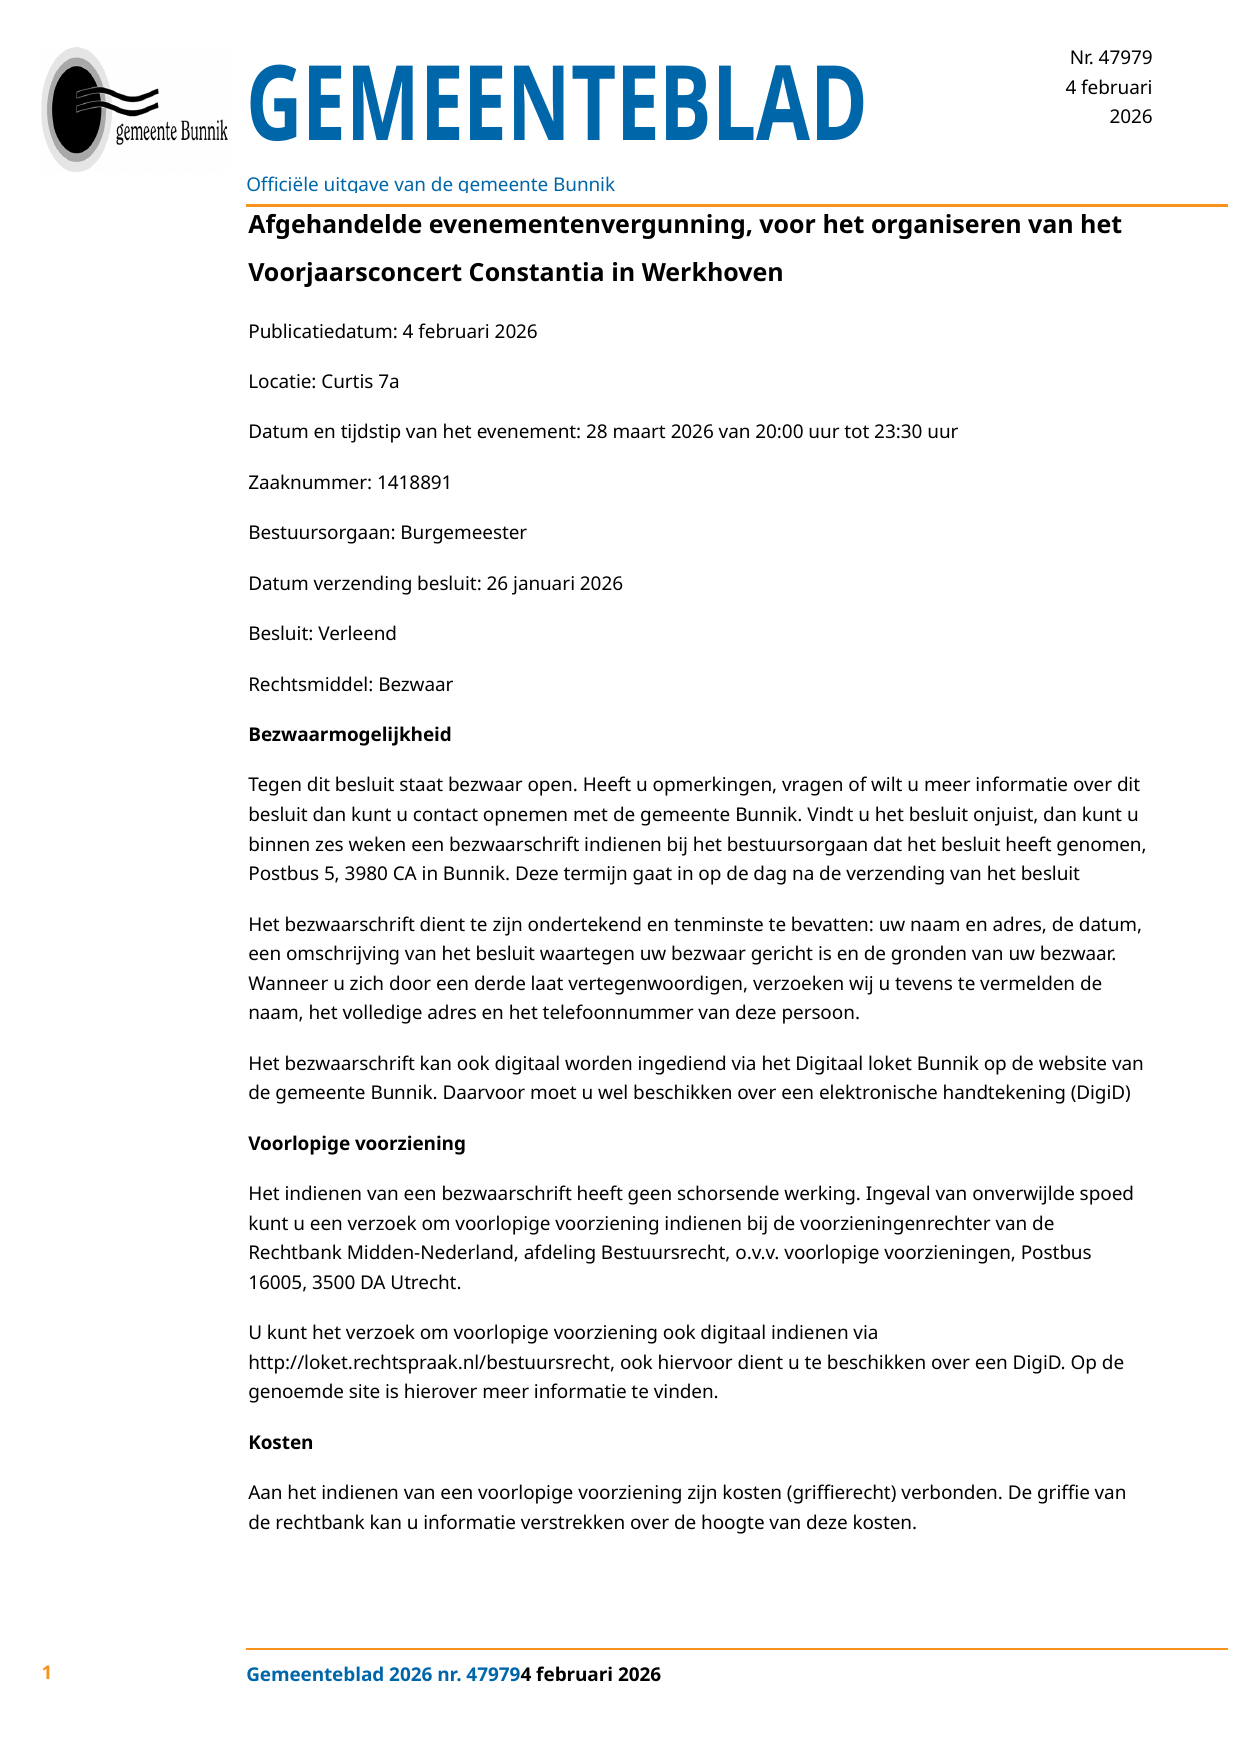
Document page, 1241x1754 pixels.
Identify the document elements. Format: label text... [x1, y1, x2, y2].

text Afgehandelde evenementenvergunning, voor het organiseren van het Voorjaarsconcert Constantia in Werkhoven [248, 207, 1152, 288]
text Bestuursorgaan: Burgemeester [248, 519, 1152, 545]
text Locatie: Curtis 7a [248, 368, 1152, 394]
text Zaaknummer: 1418891 [248, 469, 1152, 495]
text Rechtsmiddel: Bezwaar [248, 671, 1152, 697]
text Aan het indienen van een voorlopige voorziening zijn kosten (griffierecht) verbonden. De griffie van de rechtbank kan u informatie verstrekken over de hoogte van deze kosten. [248, 1479, 1152, 1535]
picture [41, 47, 231, 172]
text U kunt het verzoek om voorlopige voorziening ook digitaal indienen via http://loket.rechtspraak.nl/bestuursrecht, ook hiervoor dient u te beschikken over een DigiD. Op de genoemde site is hierover meer informatie te vinden. [248, 1319, 1152, 1404]
text Bezwaarmogelijkheid [248, 721, 1152, 747]
text Datum verzending besluit: 26 januari 2026 [248, 570, 1152, 596]
text Voorlopige voorziening [248, 1130, 1152, 1156]
text Datum en tijdstip van het evenement: 28 maart 2026 van 20:00 uur tot 23:30 uur [248, 419, 1152, 444]
text Kosten [248, 1429, 1152, 1455]
text Publicatiedatum: 4 februari 2026 [248, 318, 1152, 344]
text Tegen dit besluit staat bezwaar open. Heeft u opmerkingen, vragen of wilt u meer informatie over dit besluit dan kunt u contact opnemen met de gemeente Bunnik. Vindt u het besluit onjuist, dan kunt u binnen zes weken een bezwaarschrift indienen bij het bestuursorgaan dat het besluit heeft genomen, Postbus 5, 3980 CA in Bunnik. Deze termijn gaat in op de dag na de verzending van het besluit [248, 772, 1152, 886]
text Besluit: Verleend [248, 620, 1152, 646]
text Het indienen van een bezwaarschrift heeft geen schorsende werking. Ingeval van onverwijlde spoed kunt u een verzoek om voorlopige voorziening indienen bij de voorzieningenrechter van de Rechtbank Midden-Nederland, afdeling Bestuursrecht, o.v.v. voorlopige voorzieningen, Postbus 16005, 3500 DA Utrecht. [248, 1180, 1152, 1295]
text Het bezwaarschrift dient te zijn ondertekend en tenminste te bevatten: uw naam en adres, de datum, een omschrijving van het besluit waartegen uw bezwaar gericht is en de gronden van uw bezwaar. Wanneer u zich door een derde laat vertegenwoordigen, verzoeken wij u tevens te vermelden de naam, het volledige adres en het telefoonnummer van deze persoon. [248, 911, 1152, 1025]
text Het bezwaarschrift kan ook digitaal worden ingediend via het Digitaal loket Bunnik op de website van de gemeente Bunnik. Daarvoor moet u wel beschikken over een elektronische handtekening (DigiD) [248, 1050, 1152, 1105]
